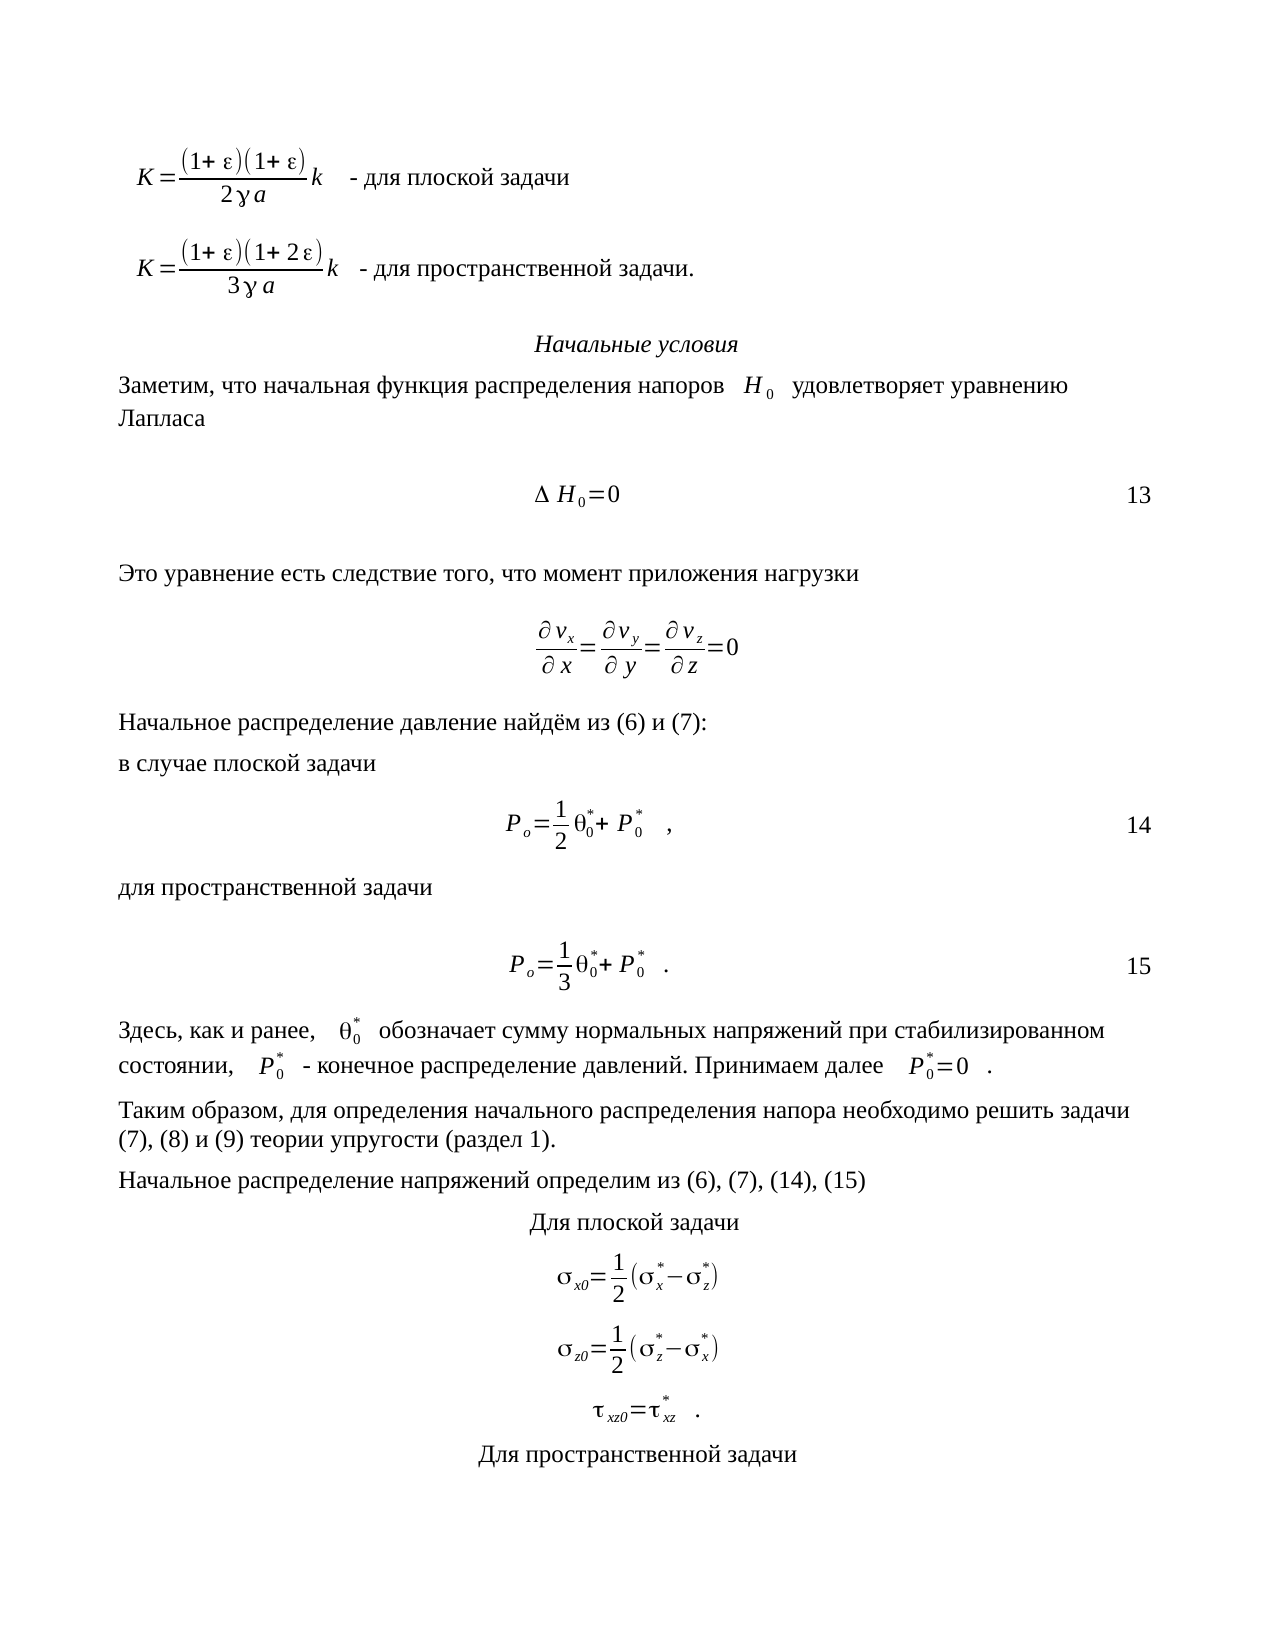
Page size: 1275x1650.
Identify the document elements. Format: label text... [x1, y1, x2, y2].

text в случае плоской задачи [118, 748, 1157, 777]
table_header [118, 473, 1041, 529]
table_header . [118, 930, 1041, 1013]
text для пространственной задачи [118, 872, 1157, 901]
text Заметим, что начальная функция распределения напоровудовлетворяет уравнению Лапласа [118, 370, 1157, 431]
text Для плоской задачи [118, 1207, 1157, 1236]
table_header 14 [1041, 790, 1157, 872]
text Это уравнение есть следствие того, что момент приложения нагрузки [118, 558, 1157, 587]
text Начальное распределение давление найдём из (6) и (7): [118, 707, 1157, 736]
table_header 13 [1041, 473, 1157, 529]
table_header 15 [1041, 930, 1157, 1013]
text - для пространственной задачи. [118, 238, 1157, 300]
text Для пространственной задачи [118, 1439, 1157, 1467]
text Начальные условия [118, 329, 1157, 358]
text Таким образом, для определения начального распределения напора необходимо решить задачи (7), (8) и (9) теории упругости (раздел 1). [118, 1096, 1157, 1153]
text Начальное распределение напряжений определим из (6), (7), (14), (15) [118, 1166, 1157, 1194]
text Здесь, как и ранее, обозначает сумму нормальных напряжений при стабилизированном состоянии, - конечное распределение давлений. Принимаем далее . [118, 1013, 1157, 1083]
table_header , [118, 790, 1041, 872]
text - для плоской задачи [118, 147, 1157, 209]
text . [118, 1391, 1157, 1426]
